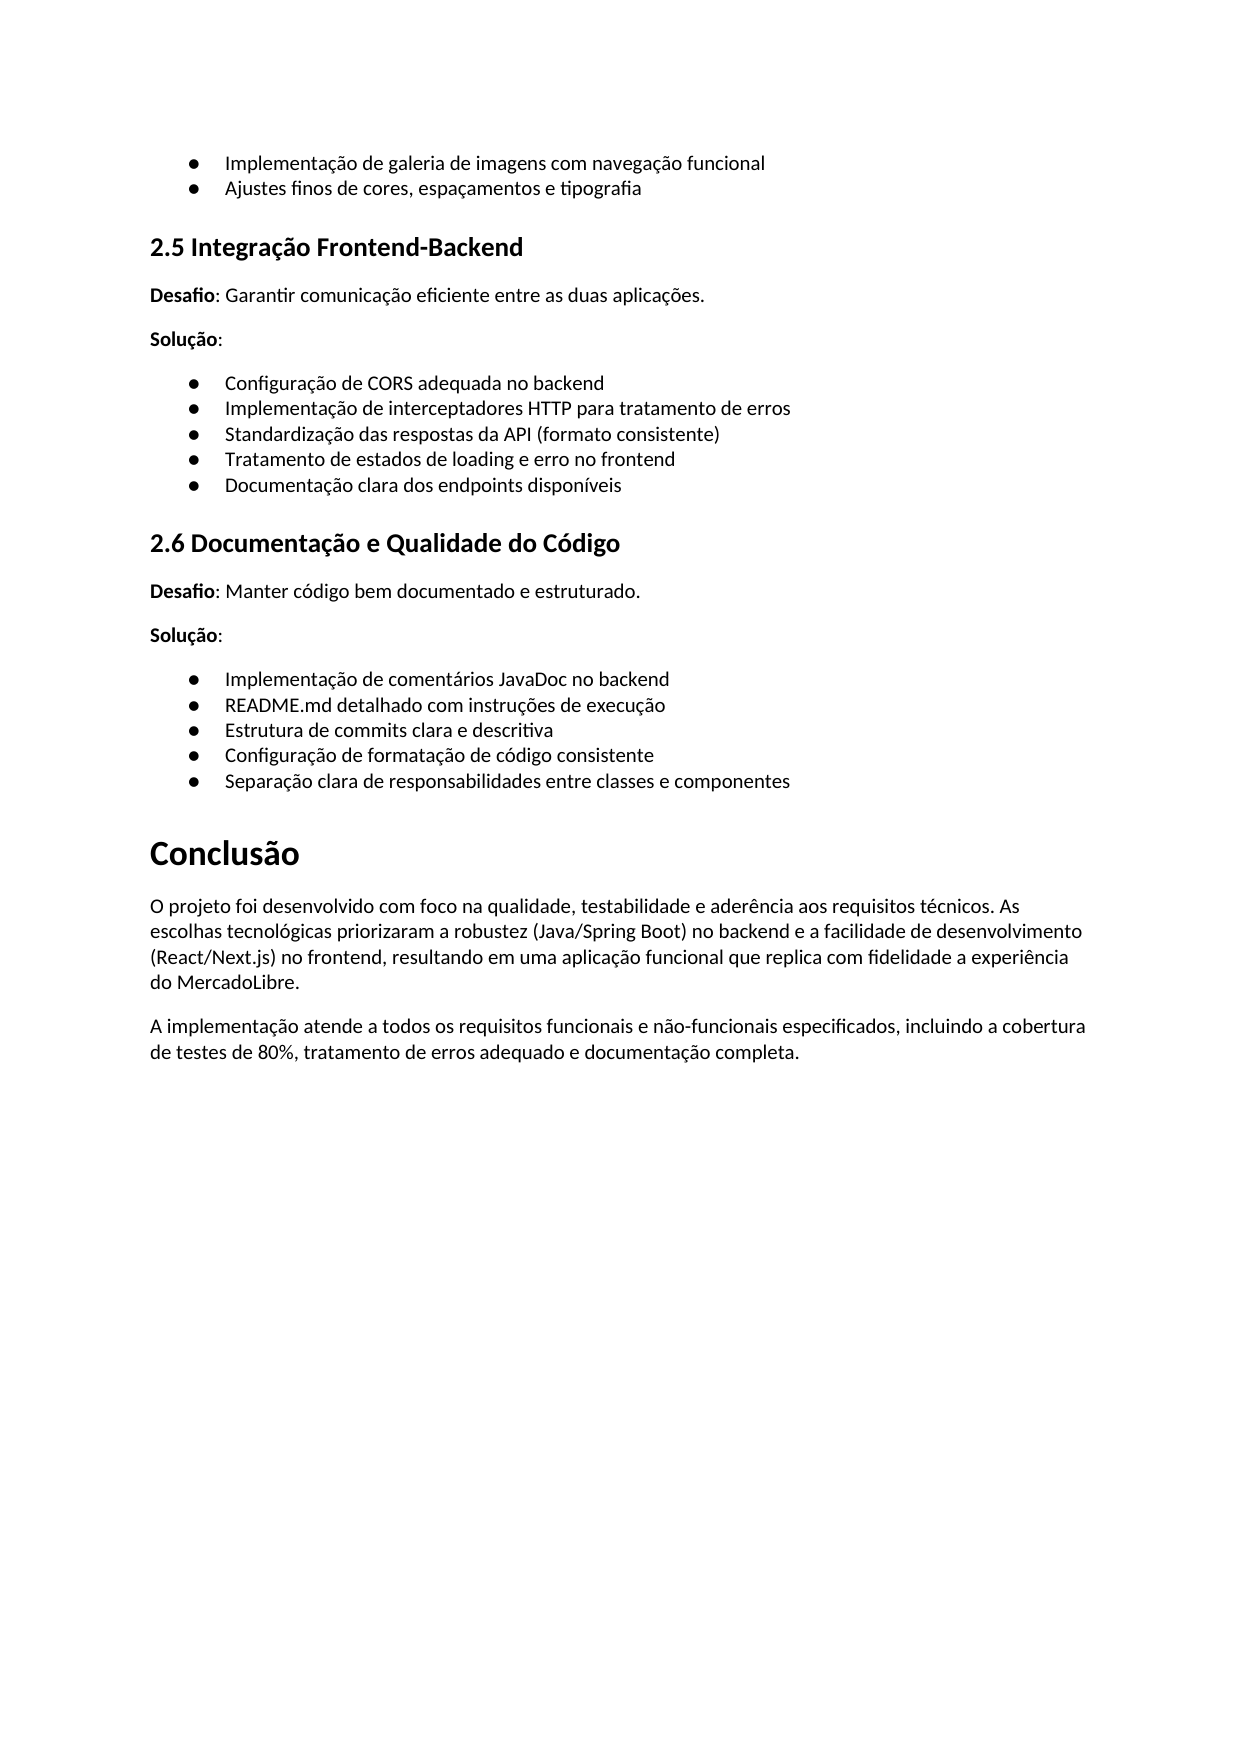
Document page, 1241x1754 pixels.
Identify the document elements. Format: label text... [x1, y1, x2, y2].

text A implementação atende a todos os requisitos funcionais e não-funcionais especificados, incluindo a cobertura de testes de 80%, tratamento de erros adequado e documentação completa. [150, 1013, 1090, 1064]
list Separação clara de responsabilidades entre classes e componentes [187, 768, 1090, 793]
list Implementação de galeria de imagens com navegação funcional [187, 150, 1090, 175]
text Solução: [150, 622, 1090, 648]
text Desafio: Manter código bem documentado e estruturado. [150, 578, 1090, 603]
list Ajustes finos de cores, espaçamentos e tipografia [187, 175, 1090, 201]
list Configuração de CORS adequada no backend [187, 370, 1090, 396]
subtitle 2.5 Integração Frontend-Backend [150, 230, 1090, 263]
list Tratamento de estados de loading e erro no frontend [187, 446, 1090, 472]
list Configuração de formatação de código consistente [187, 743, 1090, 768]
list Documentação clara dos endpoints disponíveis [187, 472, 1090, 497]
list Implementação de interceptadores HTTP para tratamento de erros [187, 396, 1090, 421]
list README.md detalhado com instruções de execução [187, 692, 1090, 717]
list Implementação de comentários JavaDoc no backend [187, 666, 1090, 692]
text Desafio: Garantir comunicação eficiente entre as duas aplicações. [150, 282, 1090, 307]
subtitle 2.6 Documentação e Qualidade do Código [150, 526, 1090, 559]
list Standardização das respostas da API (formato consistente) [187, 421, 1090, 446]
text O projeto foi desenvolvido com foco na qualidade, testabilidade e aderência aos requisitos técnicos. As escolhas tecnológicas priorizaram a robustez (Java/Spring Boot) no backend e a facilidade de desenvolvimento (React/Next.js) no frontend, resultando em uma aplicação funcional que replica com fidelidade a experiência do MercadoLibre. [150, 893, 1090, 995]
text Solução: [150, 326, 1090, 351]
list Estrutura de commits clara e descritiva [187, 717, 1090, 743]
subtitle Conclusão [150, 831, 1090, 874]
